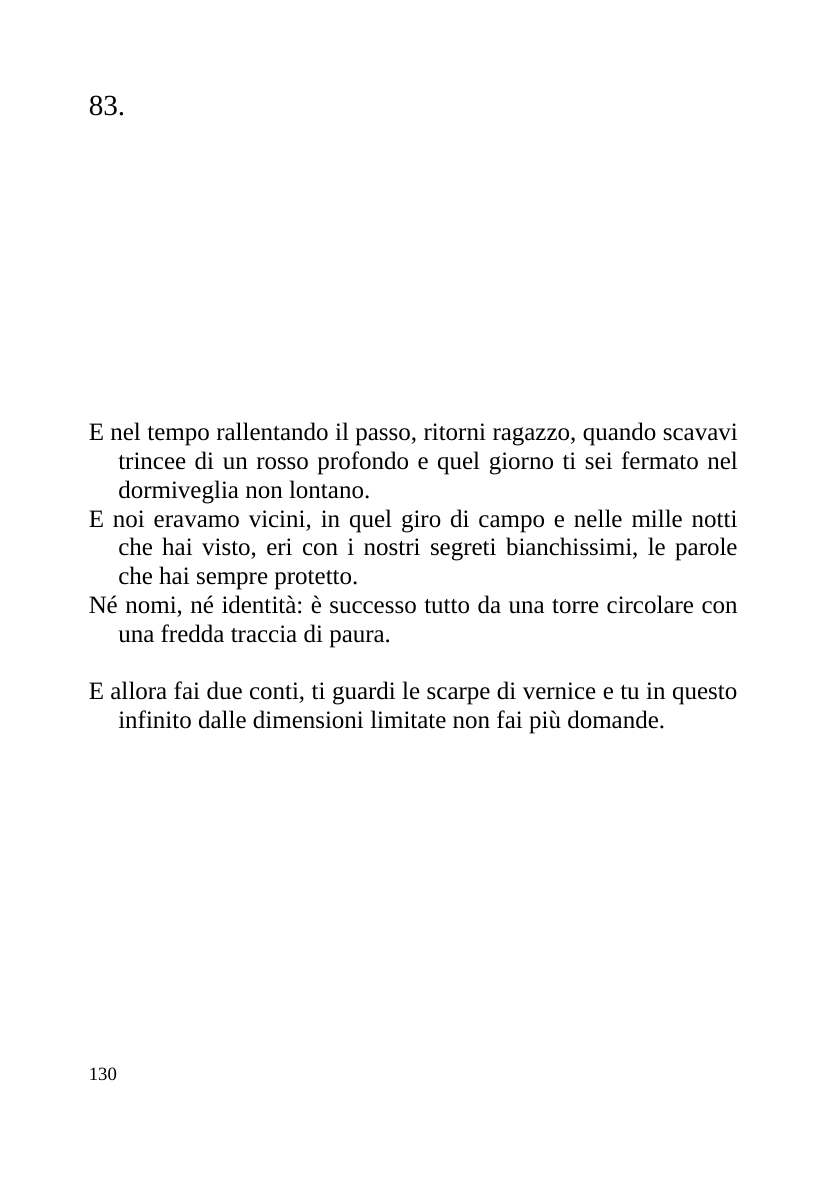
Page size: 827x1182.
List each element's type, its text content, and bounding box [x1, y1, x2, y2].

text E nel tempo rallentando il passo, ritorni ragazzo, quando scavavi trincee di un rosso profondo e quel giorno ti sei fermato nel dormiveglia non lontano. [88, 417, 738, 504]
text Né nomi, né identità: è successo tutto da una torre circolare con una fredda traccia di paura. [88, 590, 738, 647]
text E noi eravamo vicini, in quel giro di campo e nelle mille notti che hai visto, eri con i nostri segreti bianchissimi, le parole che hai sempre protetto. [88, 504, 738, 590]
subtitle 83. [88, 88, 738, 122]
text E allora fai due conti, ti guardi le scarpe di vernice e tu in questo infinito dalle dimensioni limitate non fai più domande. [88, 676, 738, 734]
